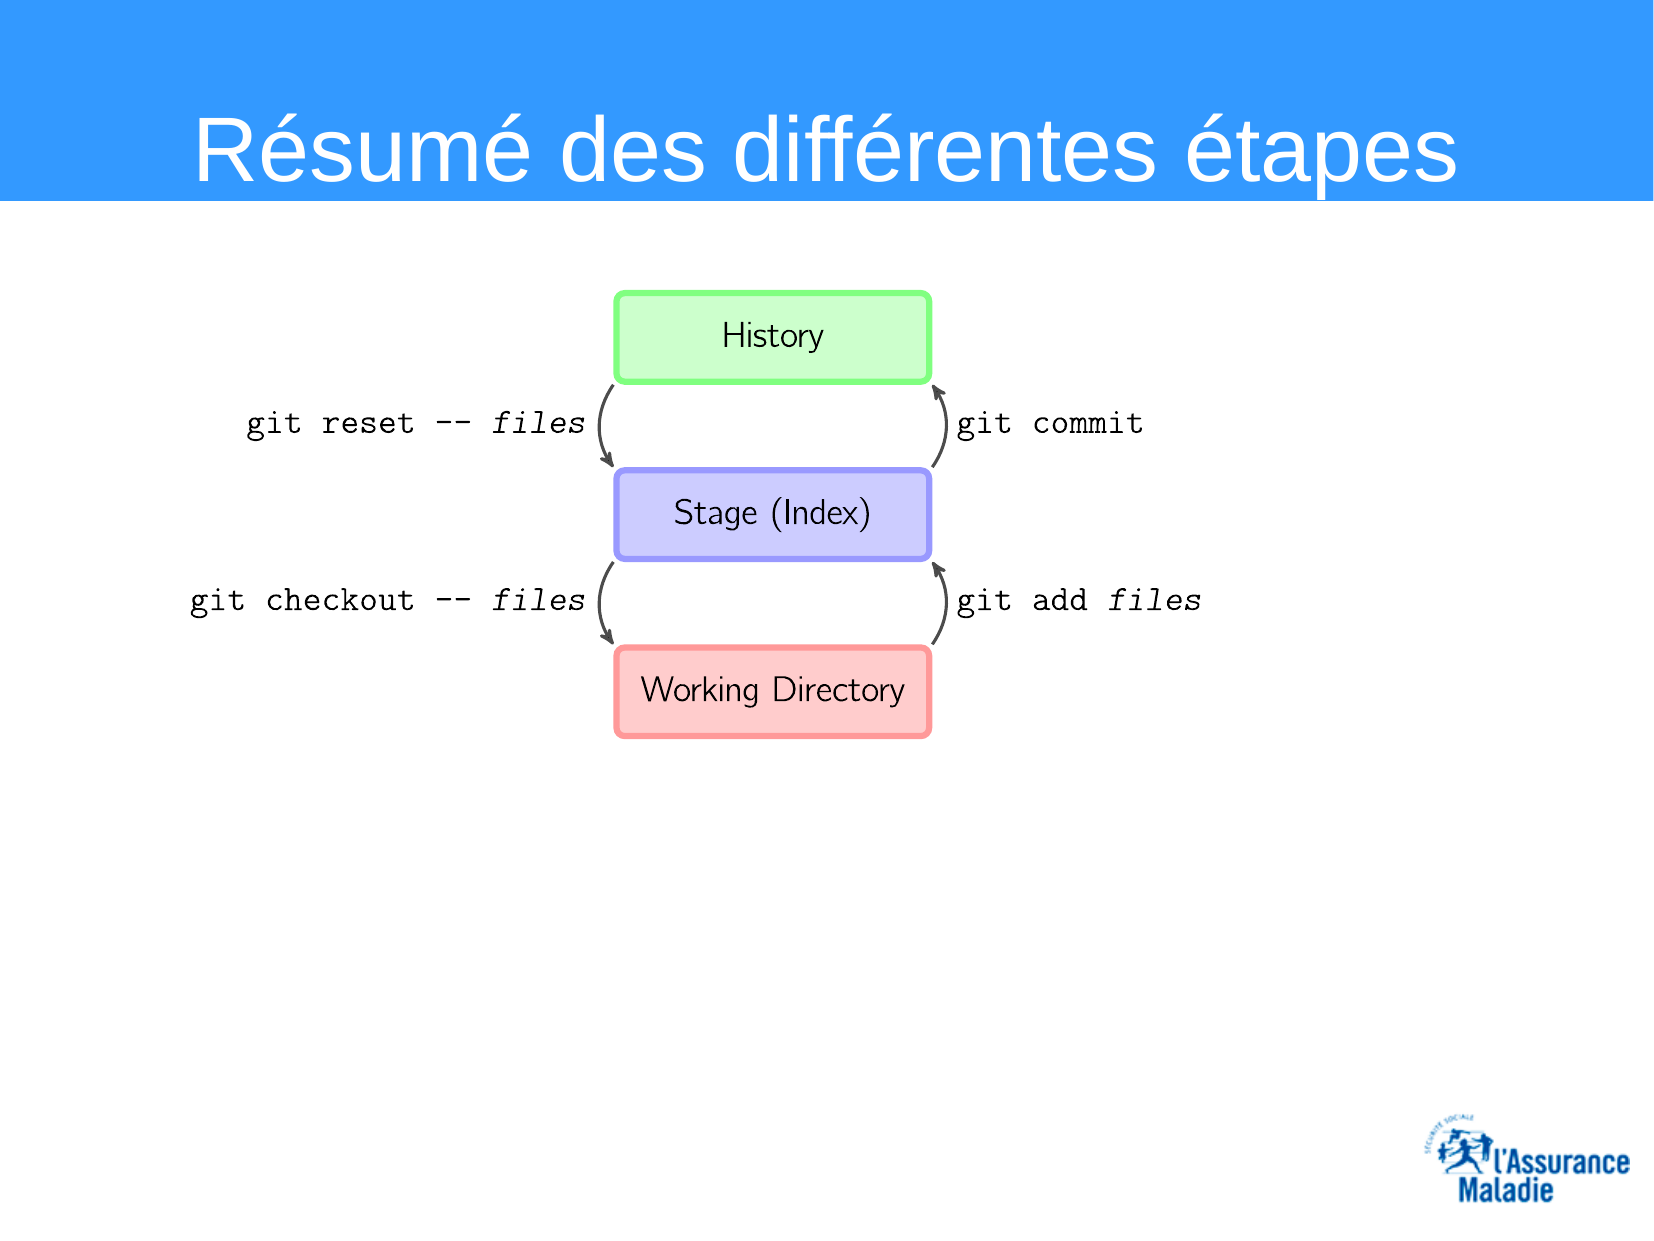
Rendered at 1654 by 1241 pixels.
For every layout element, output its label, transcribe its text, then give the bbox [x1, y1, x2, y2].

title Résumé des différentes étapes [0, 0, 1654, 201]
picture [151, 248, 1394, 782]
picture [1403, 1110, 1630, 1204]
